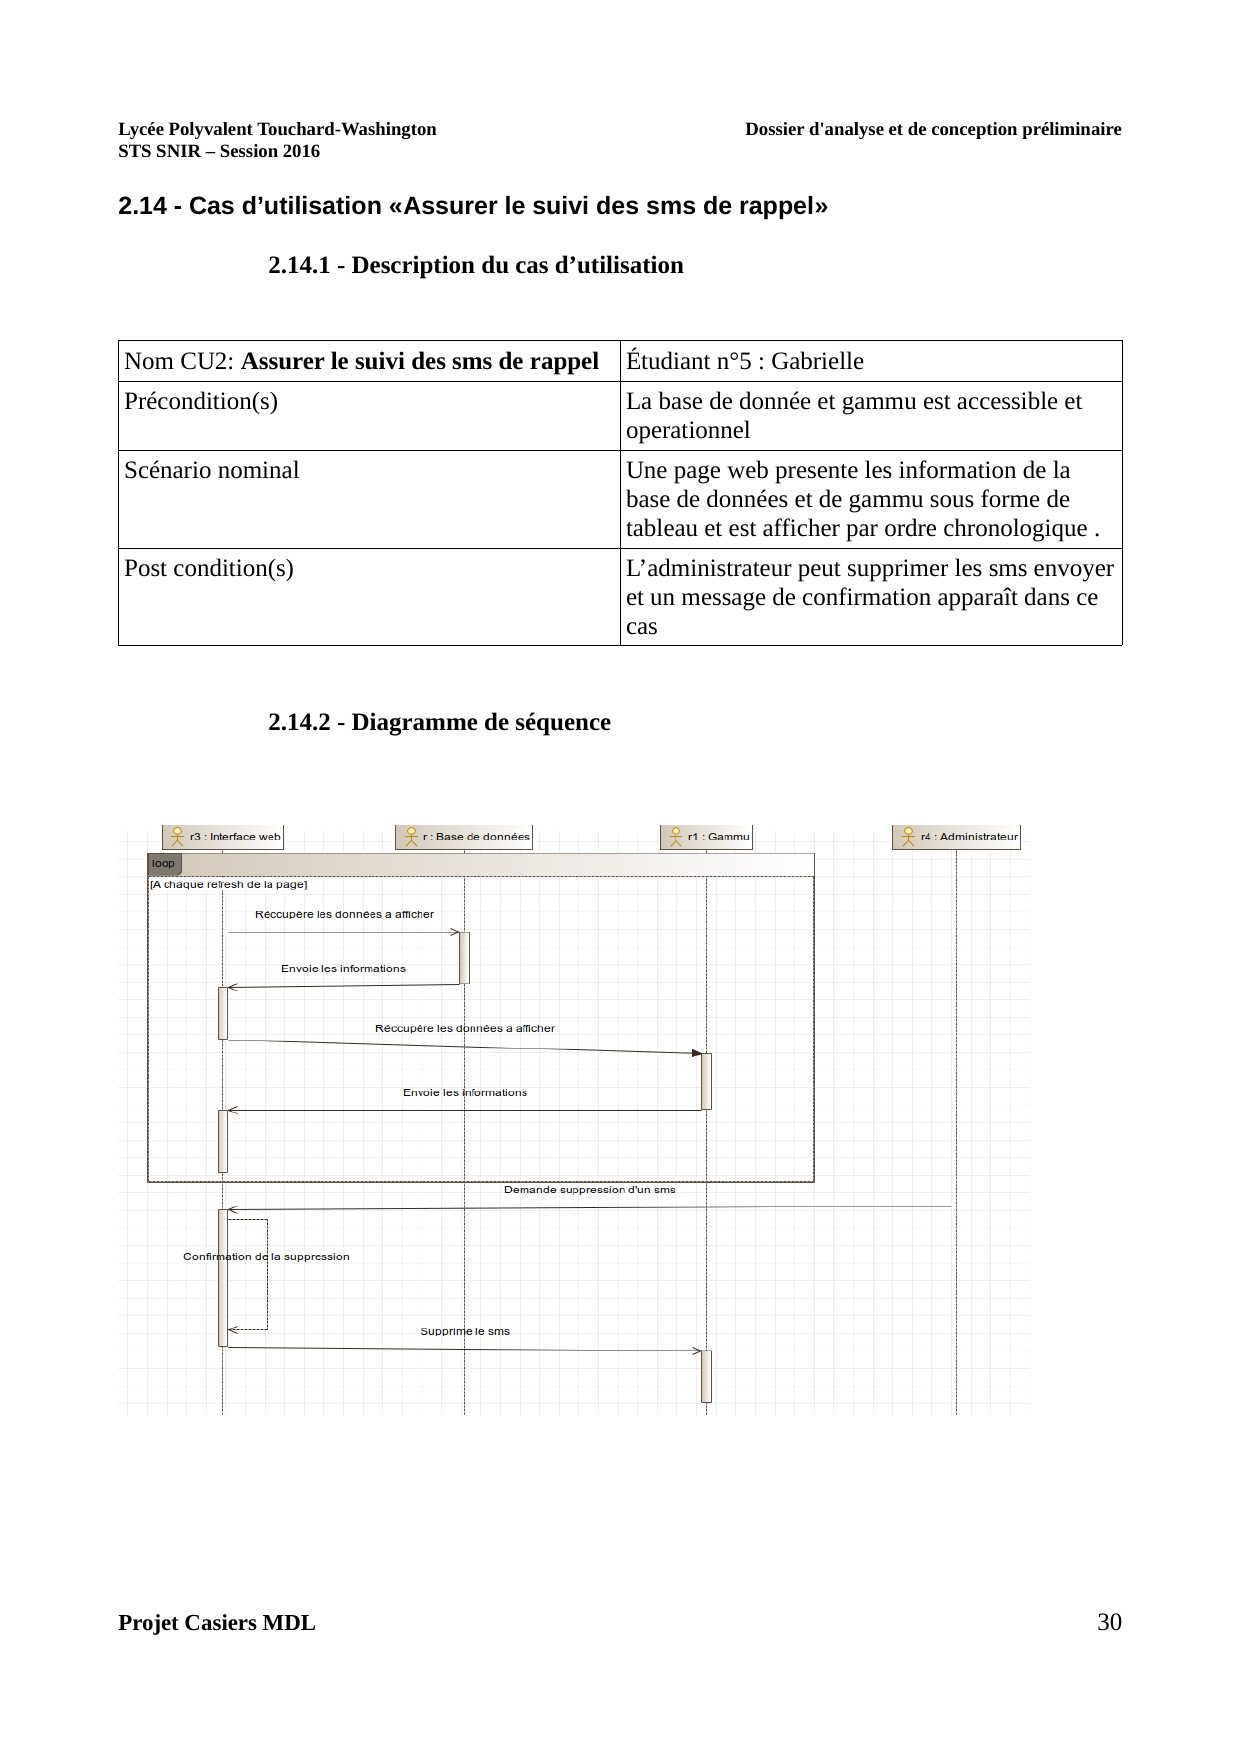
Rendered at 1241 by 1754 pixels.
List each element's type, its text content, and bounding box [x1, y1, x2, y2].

subtitle 2.14.1 - Description du cas d’utilisation [118, 247, 1122, 280]
table_cell Une page web presente les information de la base de données et de gammu sous forme de tableau et est afficher par ordre chronologique . [621, 451, 1122, 547]
subtitle 2.14 - Cas d’utilisation «Assurer le suivi des sms de rappel» [118, 191, 1122, 219]
table_cell La base de donnée et gammu est accessible et operationnel [621, 382, 1122, 449]
table_cell Précondition(s) [119, 382, 620, 449]
table_cell Post condition(s) [119, 549, 620, 645]
table_cell Scénario nominal [119, 451, 620, 547]
picture [118, 825, 1030, 1415]
subtitle 2.14.2 - Diagramme de séquence [118, 707, 1122, 736]
table_cell L’administrateur peut supprimer les sms envoyer et un message de confirmation apparaît dans ce cas [621, 549, 1122, 645]
table_header Nom CU2: Assurer le suivi des sms de rappel [119, 341, 620, 381]
table_header Étudiant n°5 : Gabrielle [621, 341, 1122, 381]
